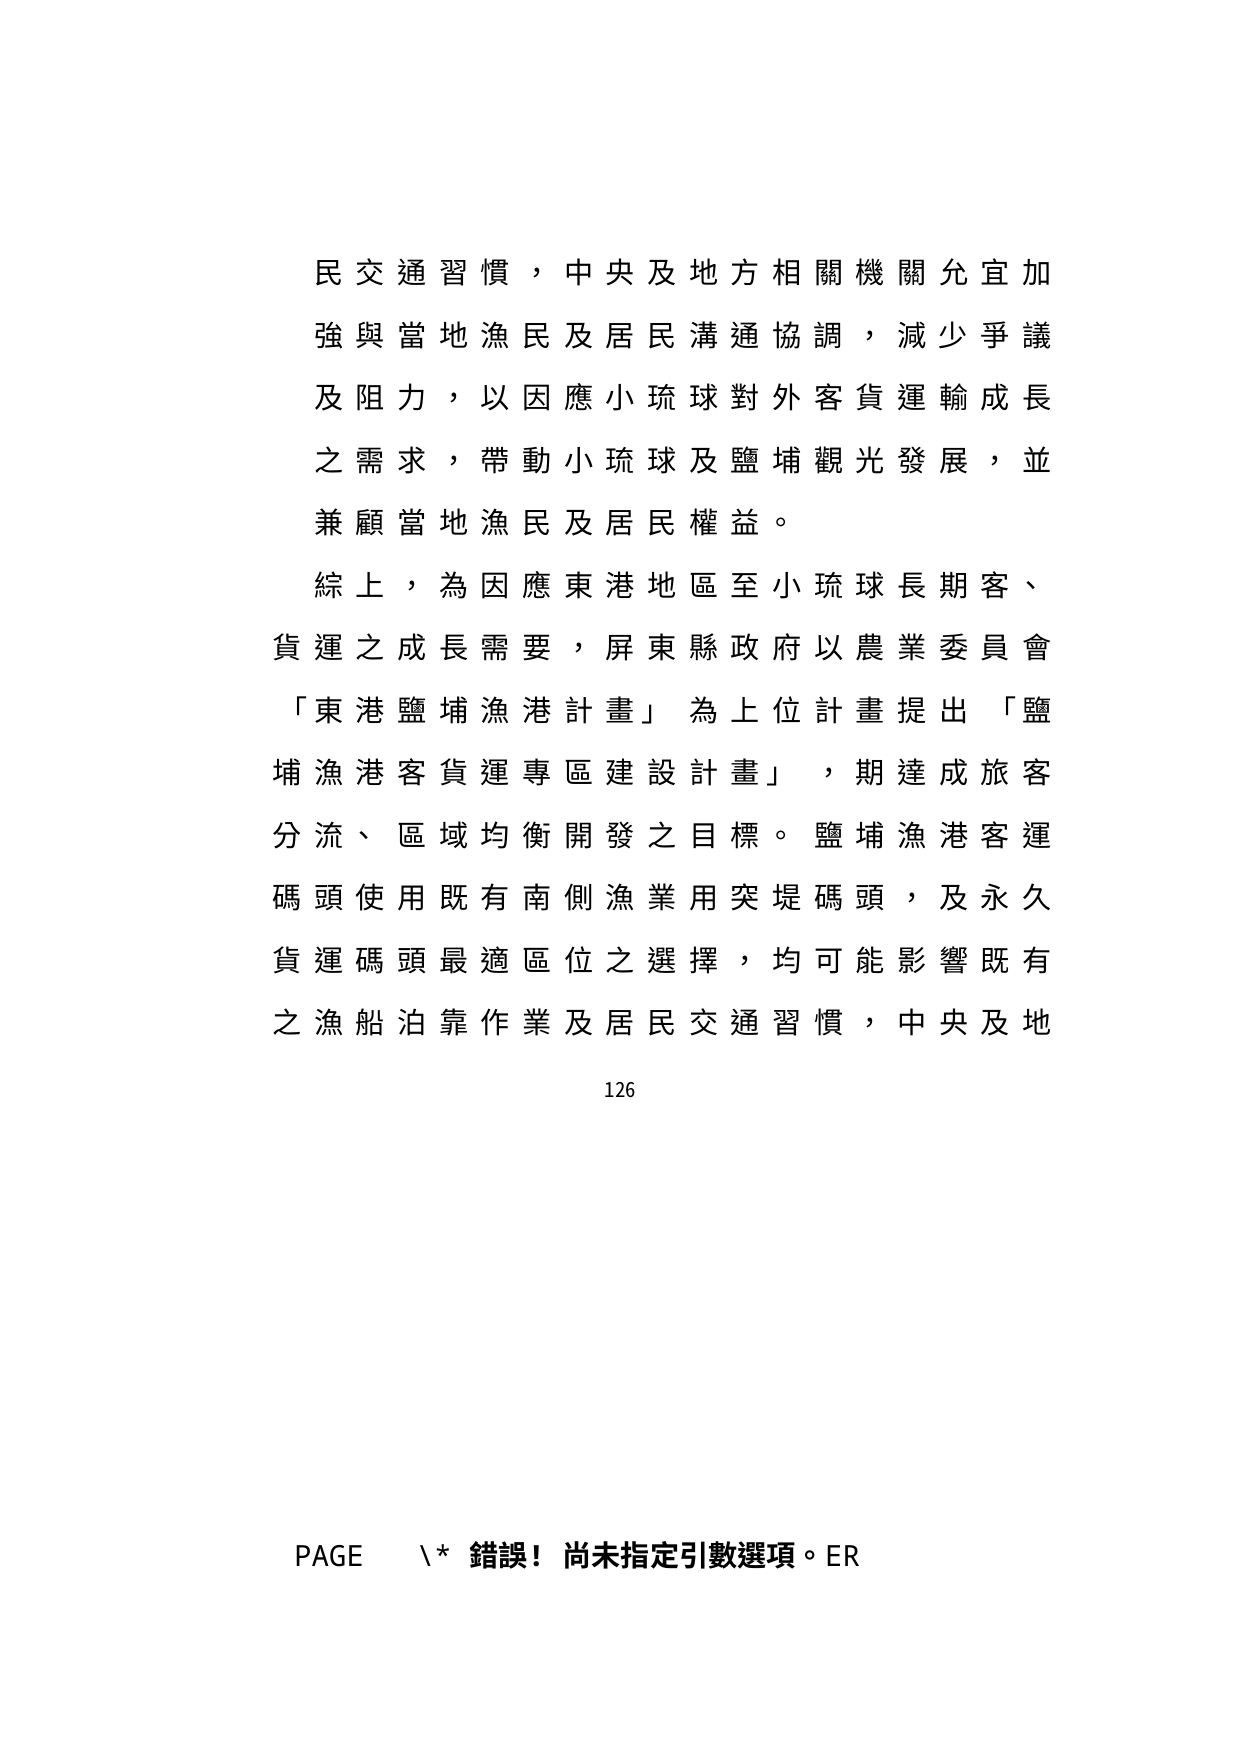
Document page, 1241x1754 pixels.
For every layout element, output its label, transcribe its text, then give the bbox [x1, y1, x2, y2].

text 民交通習慣，中央及地方相關機關允宜加強與當地漁民及居民溝通協調，減少爭議及阻力，以因應小琉球對外客貨運輸成長之需求，帶動小琉球及鹽埔觀光發展，並兼顧當地漁民及居民權益。 [271, 229, 1058, 542]
text 綜上，為因應東港地區至小琉球長期客、貨運之成長需要，屏東縣政府以農業委員會「東港鹽埔漁港計畫」為上位計畫提出「鹽埔漁港客貨運專區建設計畫」，期達成旅客分流、區域均衡開發之目標。鹽埔漁港客運碼頭使用既有南側漁業用突堤碼頭，及永久貨運碼頭最適區位之選擇，均可能影響既有之漁船泊靠作業及居民交通習慣，中央及地 [242, 542, 1058, 1042]
